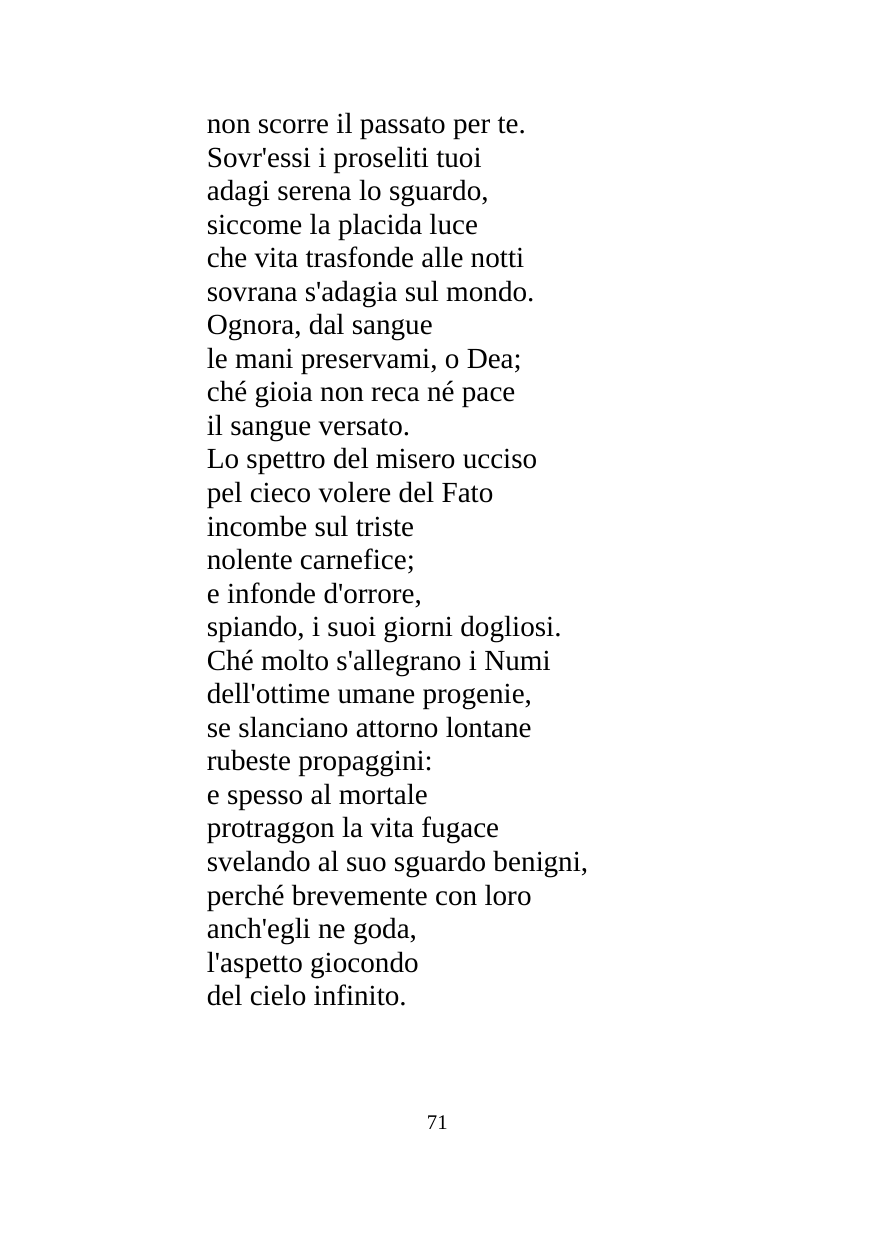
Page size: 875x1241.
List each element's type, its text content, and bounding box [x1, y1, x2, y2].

text non scorre il passato per te. Sovr'essi i proseliti tuoi adagi serena lo sguardo, siccome la placida luce che vita trasfonde alle notti sovrana s'adagia sul mondo. Ognora, dal sangue le mani preservami, o Dea; ché gioia non reca né pace il sangue versato. Lo spettro del misero ucciso pel cieco volere del Fato incombe sul triste nolente carnefice; e infonde d'orrore, spiando, i suoi giorni dogliosi. Ché molto s'allegrano i Numi dell'ottime umane progenie, se slanciano attorno lontane rubeste propaggini: e spesso al mortale protraggon la vita fugace svelando al suo sguardo benigni, perché brevemente con loro anch'egli ne goda, l'aspetto giocondo del cielo infinito. [106, 106, 768, 1012]
